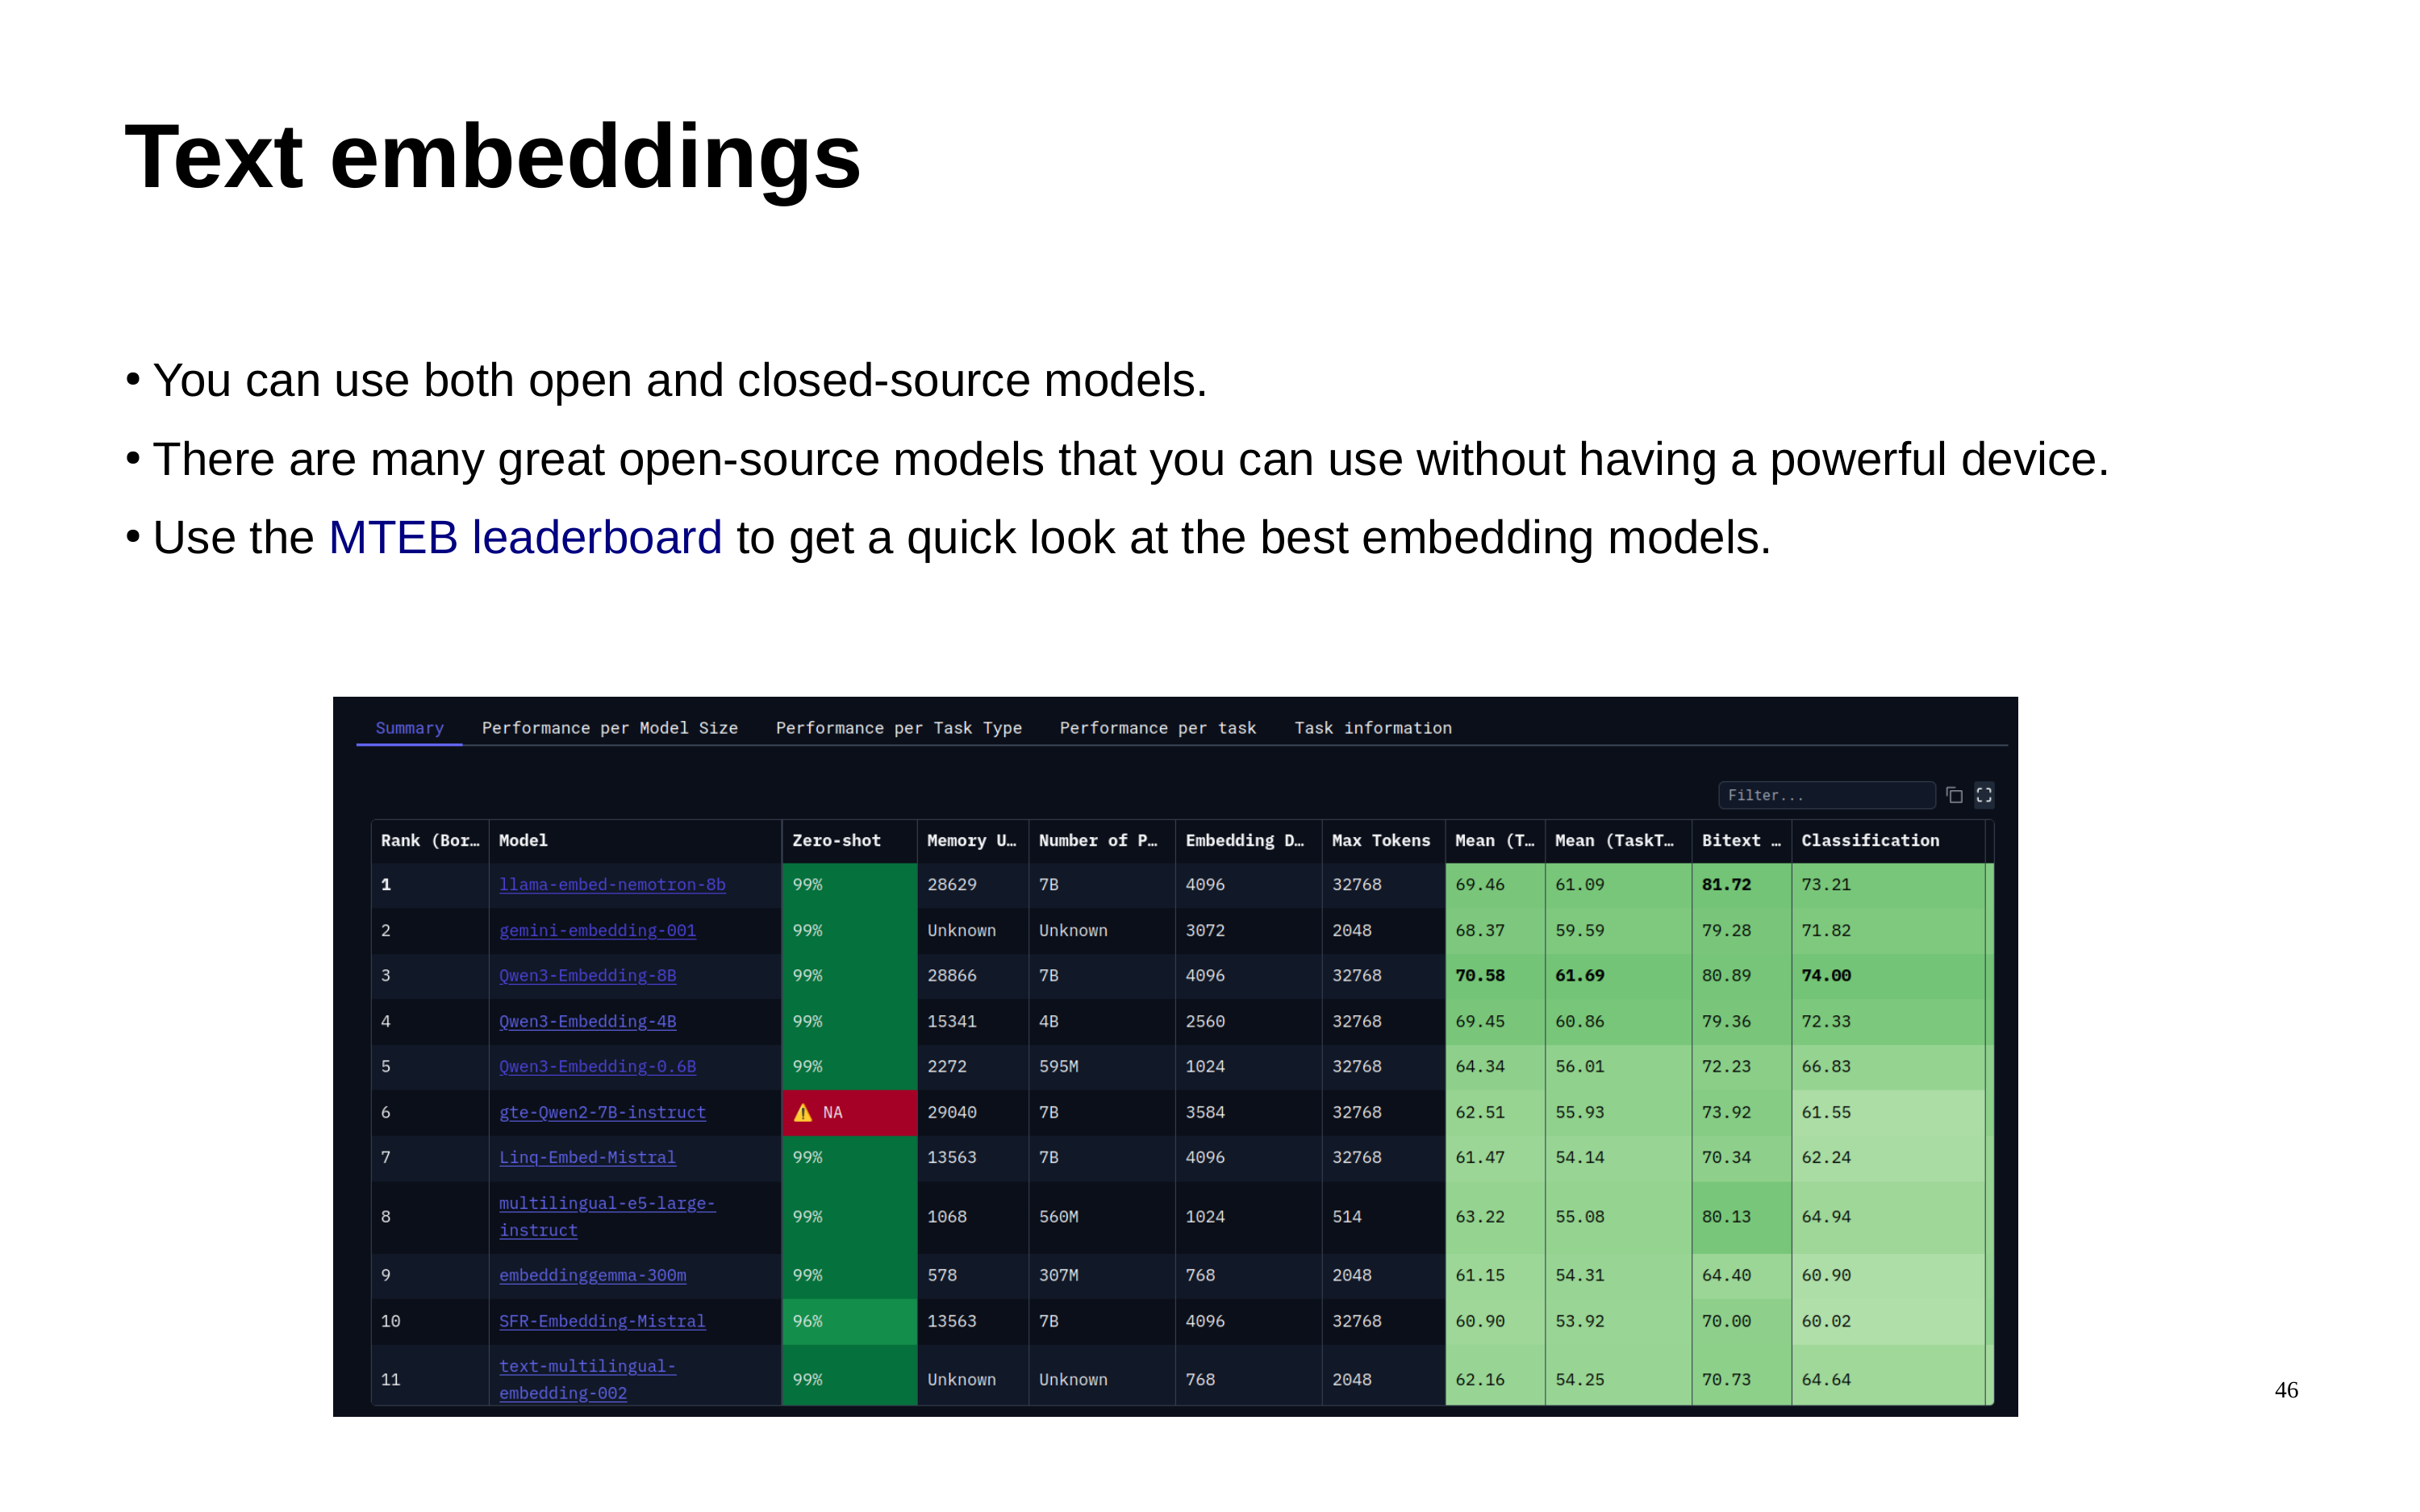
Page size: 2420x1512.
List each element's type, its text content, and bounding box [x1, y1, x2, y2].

text_box You can use both open and closed-source models. There are many great open-source models that you can use without having a powerful device. Use the MTEB leaderboard to get a quick look at the best embedding models. [112, 322, 2209, 570]
picture [333, 697, 2018, 1417]
text_box Text embeddings [112, 61, 2173, 251]
